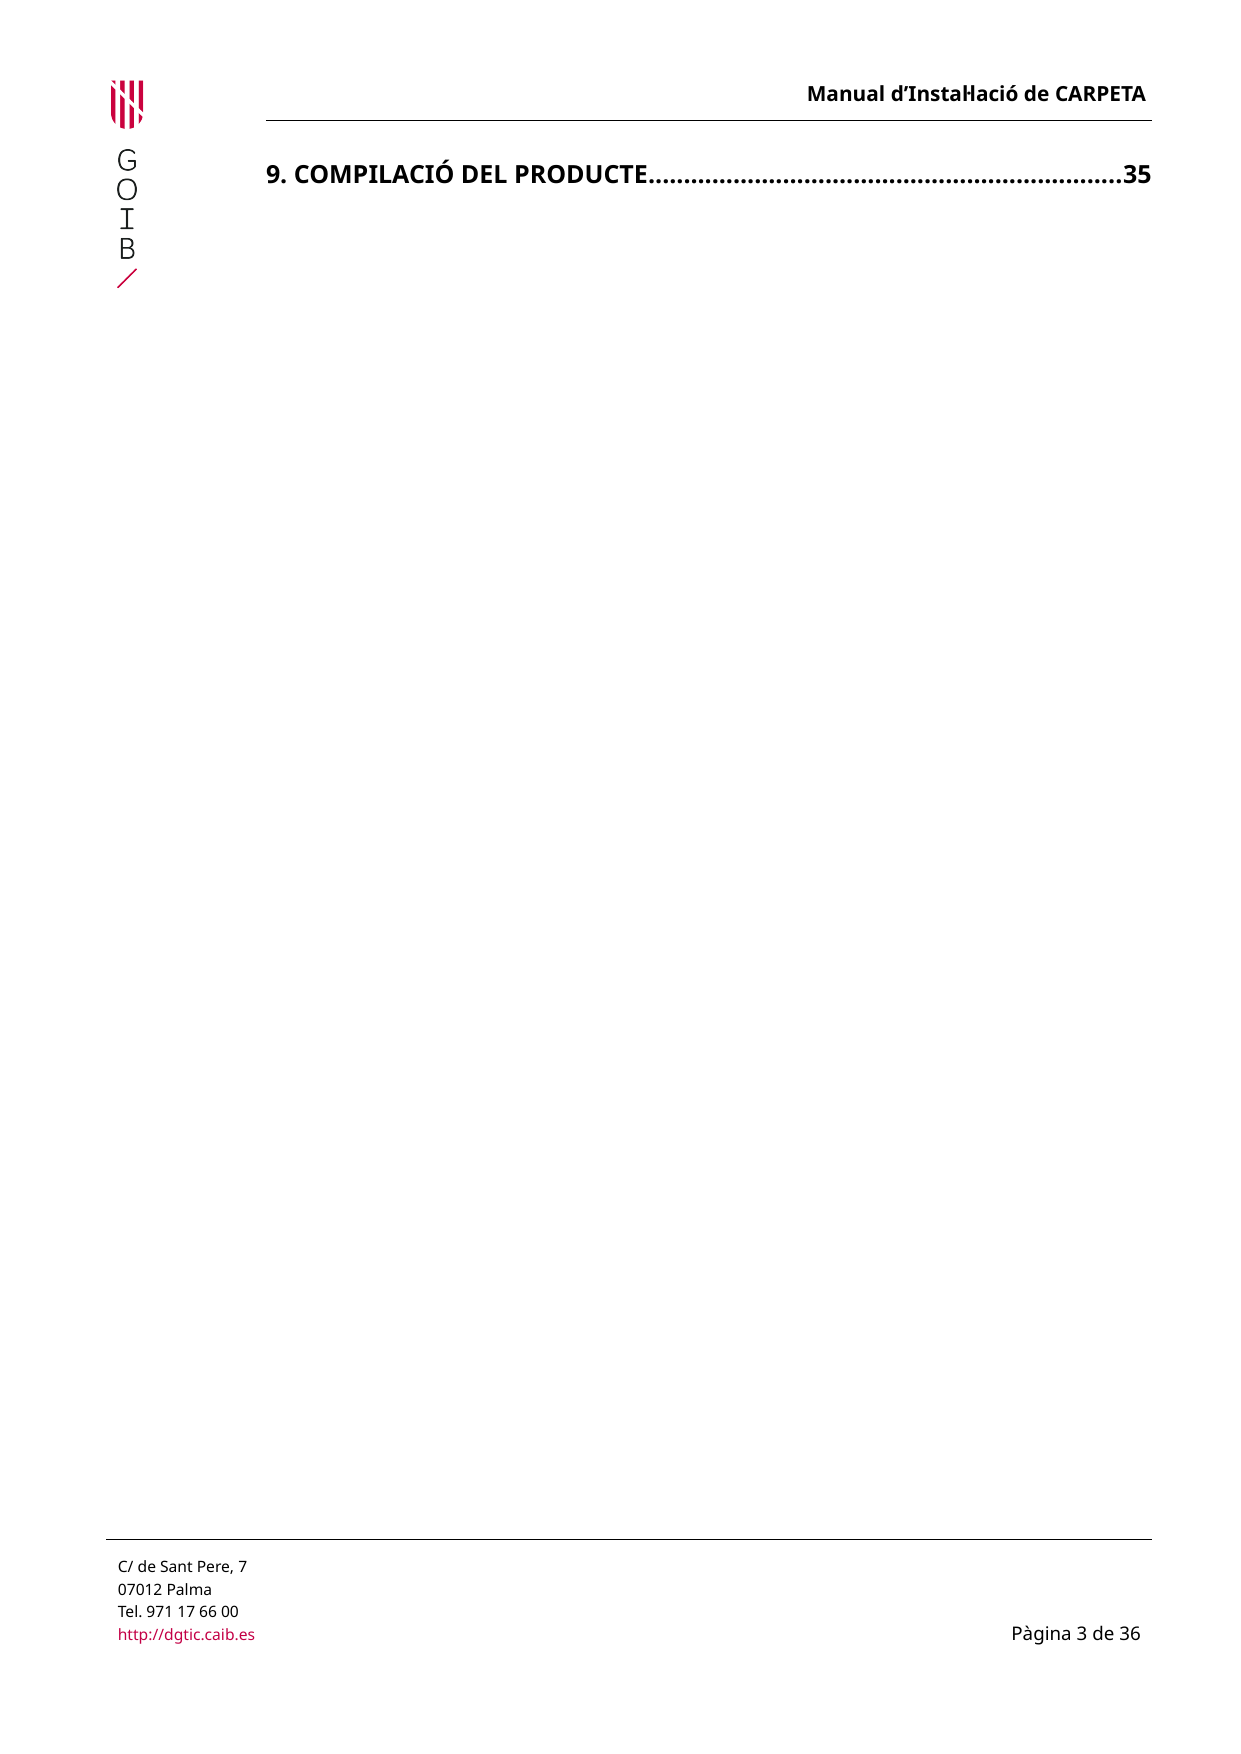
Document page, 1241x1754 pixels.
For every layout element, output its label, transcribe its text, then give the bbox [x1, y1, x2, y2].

text 9. Compilació del producte 35 [266, 156, 1152, 191]
picture [82, 57, 172, 319]
